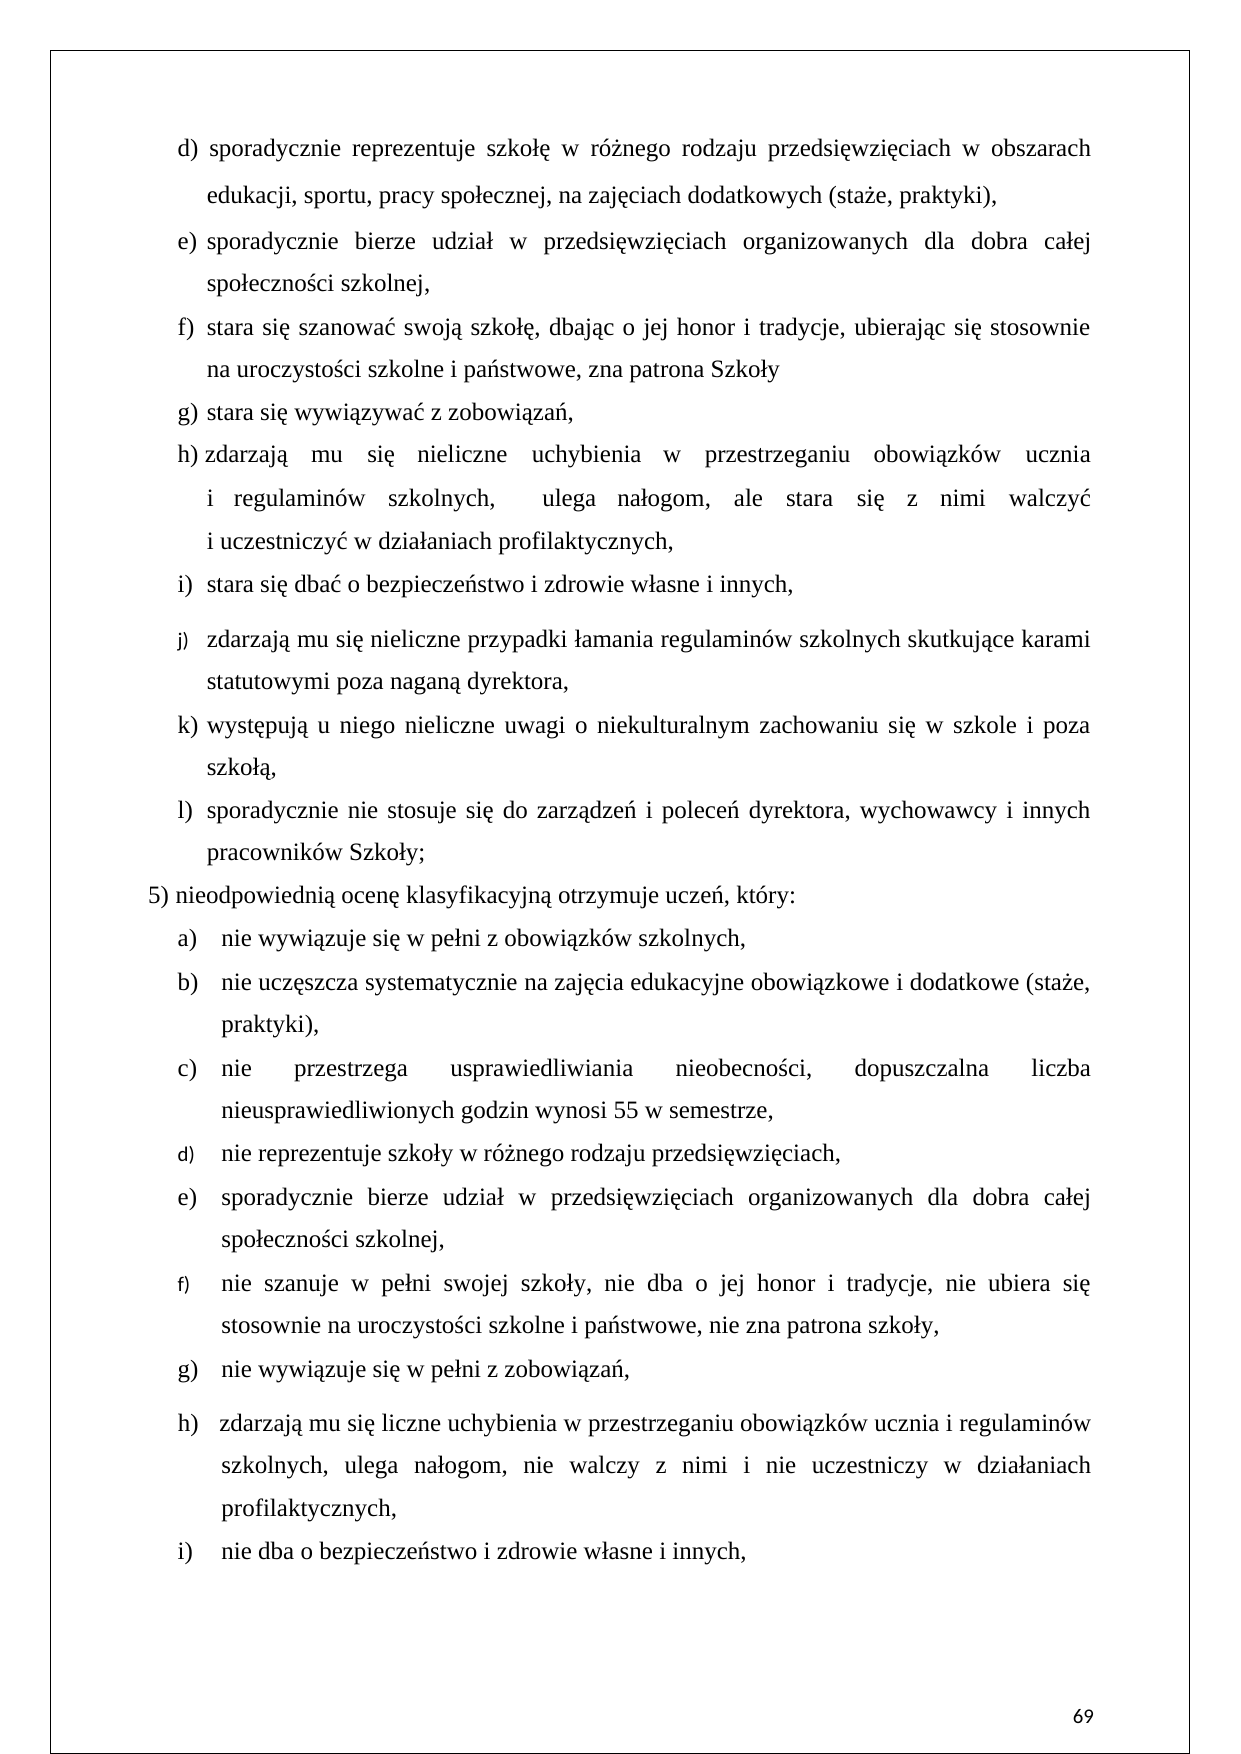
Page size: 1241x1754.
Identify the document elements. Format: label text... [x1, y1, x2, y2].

list występują u niego nieliczne uwagi o niekulturalnym zachowaniu się w szkole i poza szkołą, [177, 710, 1092, 780]
list stara się dbać o bezpieczeństwo i zdrowie własne i innych, [177, 569, 1094, 598]
text d) sporadycznie reprezentuje szkołę w różnego rodzaju przedsięwzięciach w obszarach edukacji, sportu, pracy społecznej, na zajęciach dodatkowych (staże, praktyki), [177, 133, 1092, 208]
list nie dba o bezpieczeństwo i zdrowie własne i innych, [177, 1536, 1094, 1565]
list sporadycznie nie stosuje się do zarządzeń i poleceń dyrektora, wychowawcy i innych pracowników Szkoły; [177, 796, 1092, 866]
text i regulaminów szkolnych, ulega nałogom, ale stara się z nimi walczyć [207, 483, 1094, 512]
list nieodpowiednią ocenę klasyfikacyjną otrzymuje uczeń, który: [148, 880, 1094, 909]
list nie wywiązuje się w pełni z zobowiązań, [177, 1354, 1094, 1383]
list nie szanuje w pełni swojej szkoły, nie dba o jej honor i tradycje, nie ubiera się stosownie na uroczystości szkolne i państwowe, nie zna patrona szkoły, [177, 1268, 1092, 1339]
text h) zdarzają mu się nieliczne uchybienia w przestrzeganiu obowiązków ucznia [177, 439, 1094, 468]
list stara się wywiązywać z zobowiązań, [177, 397, 1094, 425]
text i uczestniczyć w działaniach profilaktycznych, [207, 526, 1094, 554]
list nie przestrzega usprawiedliwiania nieobecności, dopuszczalna liczba nieusprawiedliwionych godzin wynosi 55 w semestrze, [177, 1053, 1092, 1124]
list sporadycznie bierze udział w przedsięwzięciach organizowanych dla dobra całej społeczności szkolnej, [177, 226, 1092, 297]
list sporadycznie bierze udział w przedsięwzięciach organizowanych dla dobra całej społeczności szkolnej, [177, 1182, 1092, 1252]
list nie uczęszcza systematycznie na zajęcia edukacyjne obowiązkowe i dodatkowe (staże, praktyki), [177, 967, 1092, 1038]
text h) zdarzają mu się liczne uchybienia w przestrzeganiu obowiązków ucznia i regulaminów szkolnych, ulega nałogom, nie walczy z nimi i nie uczestniczy w działaniach profilaktycznych, [178, 1408, 1092, 1521]
list nie wywiązuje się w pełni z obowiązków szkolnych, [177, 923, 1094, 952]
list nie reprezentuje szkoły w różnego rodzaju przedsięwzięciach, [177, 1138, 1094, 1166]
list stara się szanować swoją szkołę, dbając o jej honor i tradycje, ubierając się stosownie na uroczystości szkolne i państwowe, zna patrona Szkoły [177, 312, 1092, 383]
list zdarzają mu się nieliczne przypadki łamania regulaminów szkolnych skutkujące karami statutowymi poza naganą dyrektora, [177, 624, 1092, 694]
